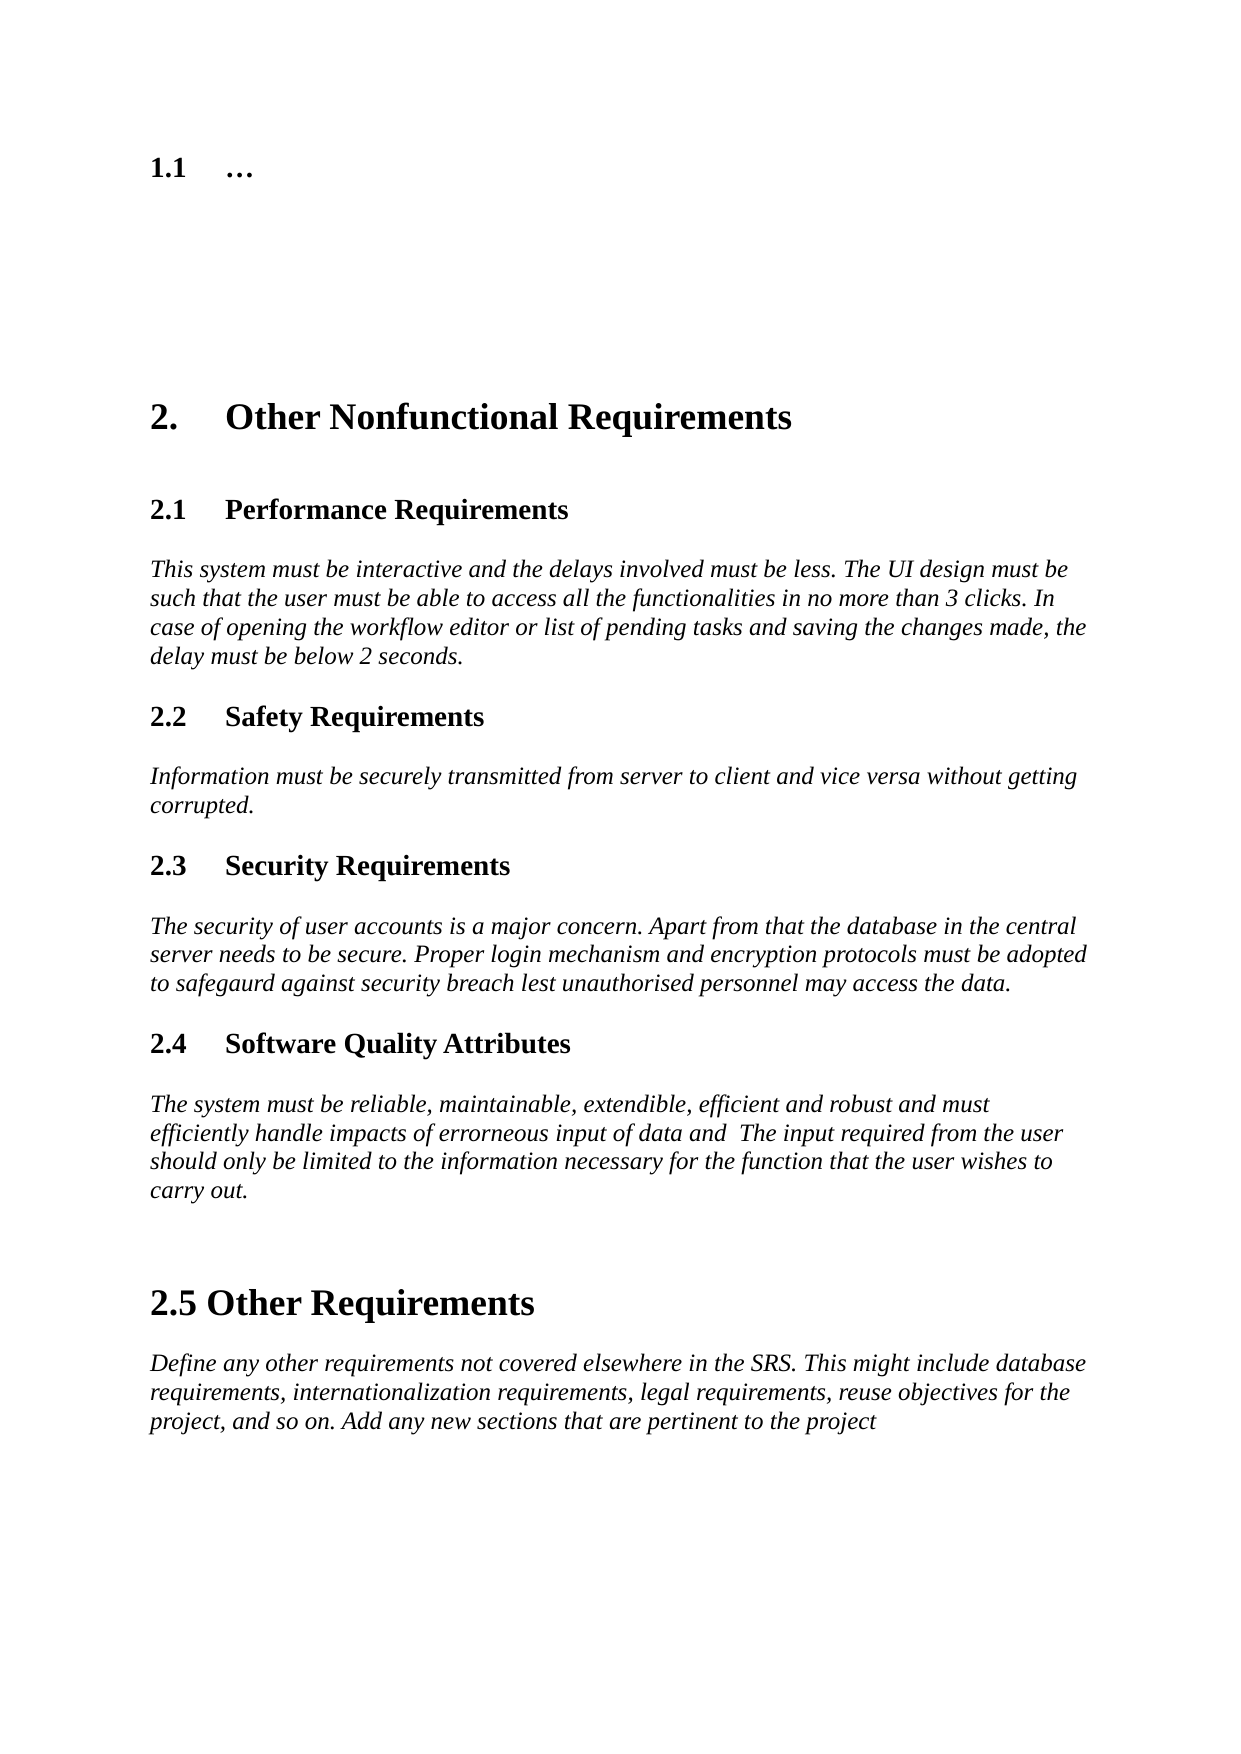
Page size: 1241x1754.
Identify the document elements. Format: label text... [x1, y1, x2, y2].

subtitle Security Requirements [150, 848, 1090, 882]
subtitle 2.5 Other Requirements [150, 1280, 1090, 1323]
list Define any other requirements not covered elsewhere in the SRS. This might include database requirements, internationalization requirements, legal requirements, reuse objectives for the project, and so on. Add any new sections that are pertinent to the project [150, 1348, 1090, 1434]
subtitle Safety Requirements [150, 699, 1090, 732]
list This system must be interactive and the delays involved must be less. The UI design must be such that the user must be able to access all the functionalities in no more than 3 clicks. In case of opening the workflow editor or list of pending tasks and saving the changes made, the delay must be below 2 seconds. [150, 554, 1090, 669]
subtitle Performance Requirements [150, 492, 1090, 525]
subtitle Software Quality Attributes [150, 1026, 1090, 1060]
list Information must be securely transmitted from server to client and vice versa without getting corrupted. [150, 761, 1090, 819]
list The system must be reliable, maintainable, extendible, efficient and robust and must efficiently handle impacts of errorneous input of data and The input required from the user should only be limited to the information necessary for the function that the user wishes to carry out. [150, 1089, 1090, 1204]
subtitle Other Nonfunctional Requirements [150, 394, 1090, 438]
subtitle … [150, 150, 1090, 183]
list The security of user accounts is a major concern. Apart from that the database in the central server needs to be secure. Proper login mechanism and encryption protocols must be adopted to safegaurd against security breach lest unauthorised personnel may access the data. [150, 911, 1090, 997]
